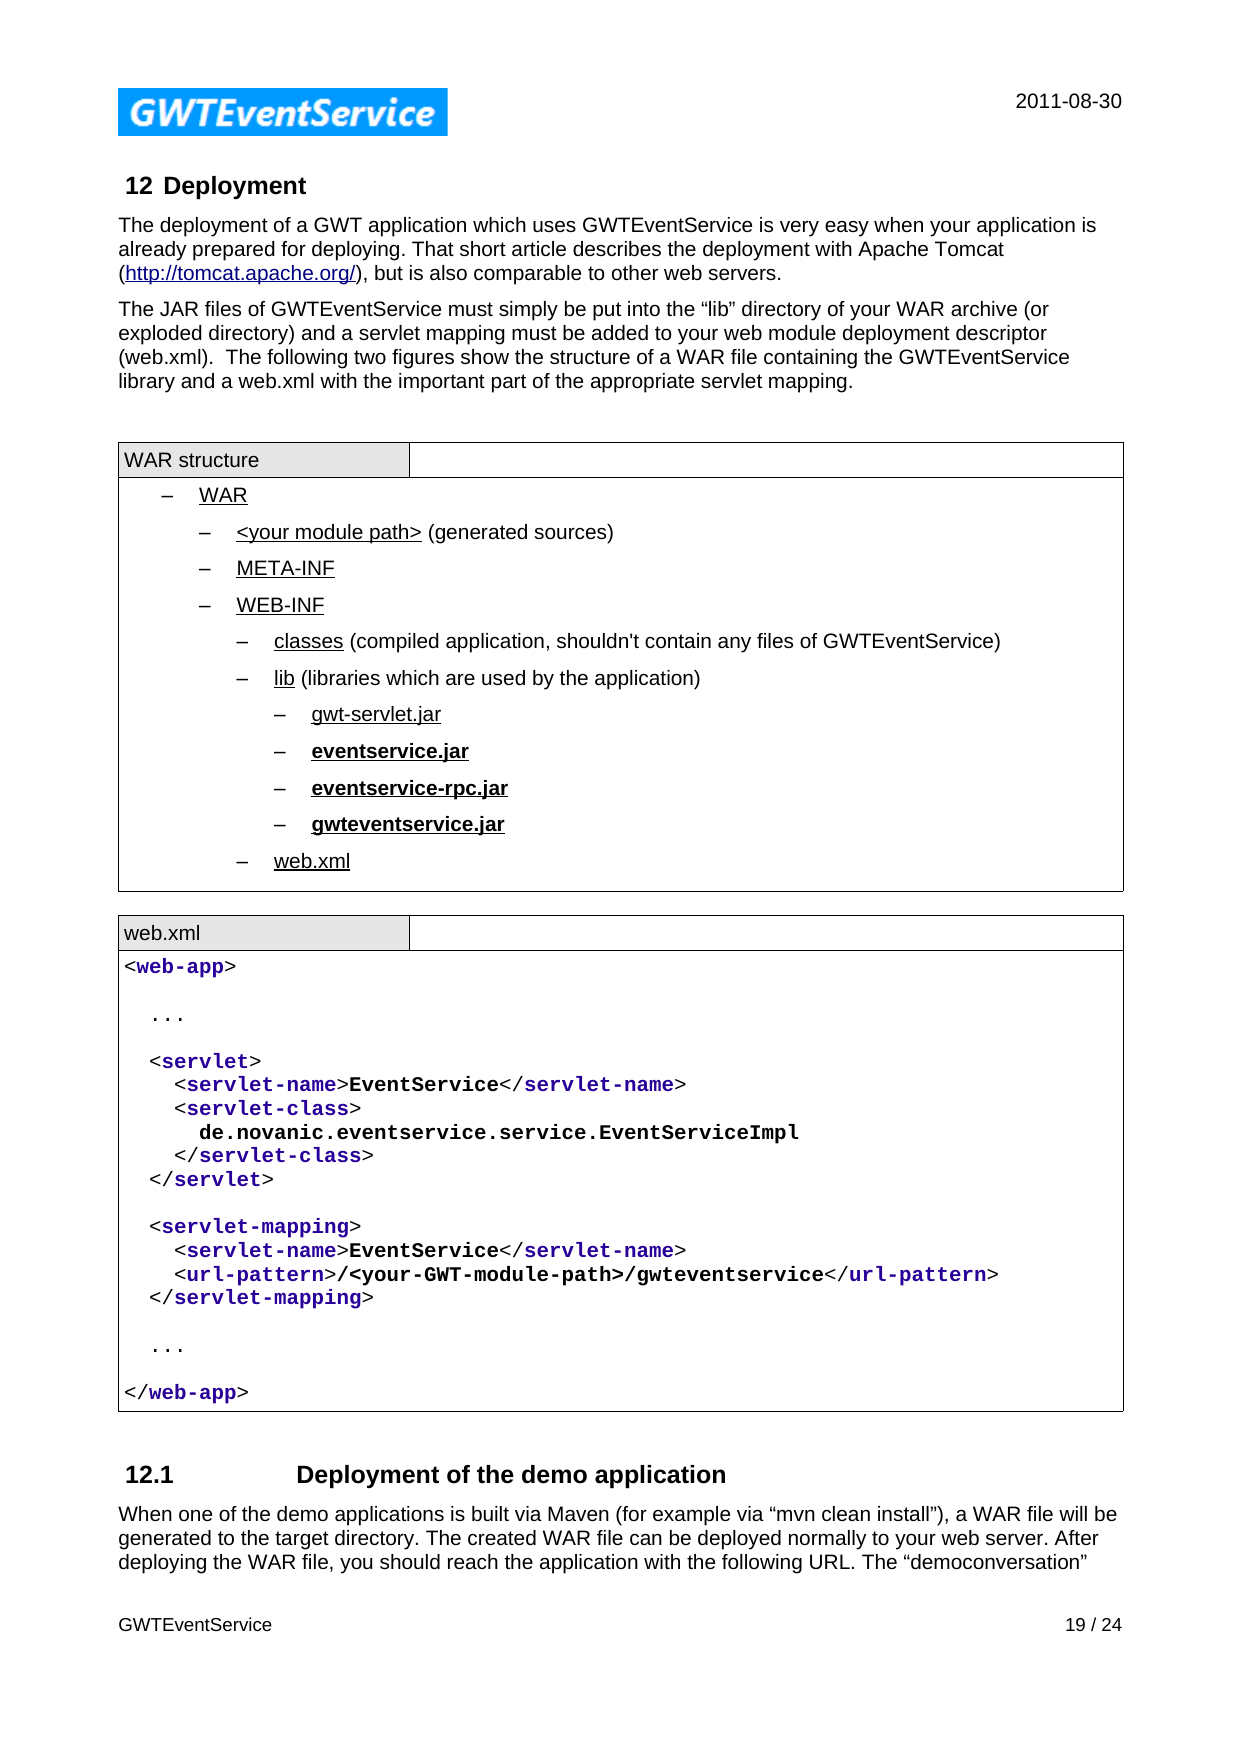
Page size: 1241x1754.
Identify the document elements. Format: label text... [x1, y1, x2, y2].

subtitle Deployment [118, 171, 1122, 200]
table_header WAR structure [119, 443, 409, 477]
picture [118, 88, 448, 136]
text When one of the demo applications is built via Maven (for example via “mvn clean install”), a WAR file will be generated to the target directory. The created WAR file can be deployed normally to your web server. After deploying the WAR file, you should reach the application with the following URL. The “democonversation” [118, 1502, 1122, 1573]
table_cell <web-app> ... <servlet> <servlet-name>EventService</servlet-name> <servlet-class> de.novanic.eventservice.service.EventServiceImpl </servlet-class> </servlet> <servlet-mapping> <servlet-name>EventService</servlet-name> <url-pattern>/<your-GWT-module-path>/gwteventservice</url-pattern> </servlet-mapping> ... </web-app> [119, 951, 1123, 1411]
table_header [410, 916, 1123, 950]
text The JAR files of GWTEventService must simply be put into the “lib” directory of your WAR archive (or exploded directory) and a servlet mapping must be added to your web module deployment descriptor (web.xml). The following two figures show the structure of a WAR file containing the GWTEventService library and a web.xml with the important part of the appropriate servlet mapping. [118, 297, 1122, 393]
table_header [410, 443, 1123, 477]
text The deployment of a GWT application which uses GWTEventService is very easy when your application is already prepared for deploying. That short article describes the deployment with Apache Tomcat (http://tomcat.apache.org/), but is also comparable to other web servers. [118, 212, 1122, 284]
subtitle Deployment of the demo application [118, 1460, 1122, 1489]
table_header web.xml [119, 916, 409, 950]
table_cell WAR <your module path> (generated sources) META-INF WEB-INF classes (compiled application, shouldn't contain any files of GWTEventService) lib (libraries which are used by the application) gwt-servlet.jar eventservice.jar eventservice-rpc.jar gwteventservice.jar web.xml [119, 478, 1123, 891]
